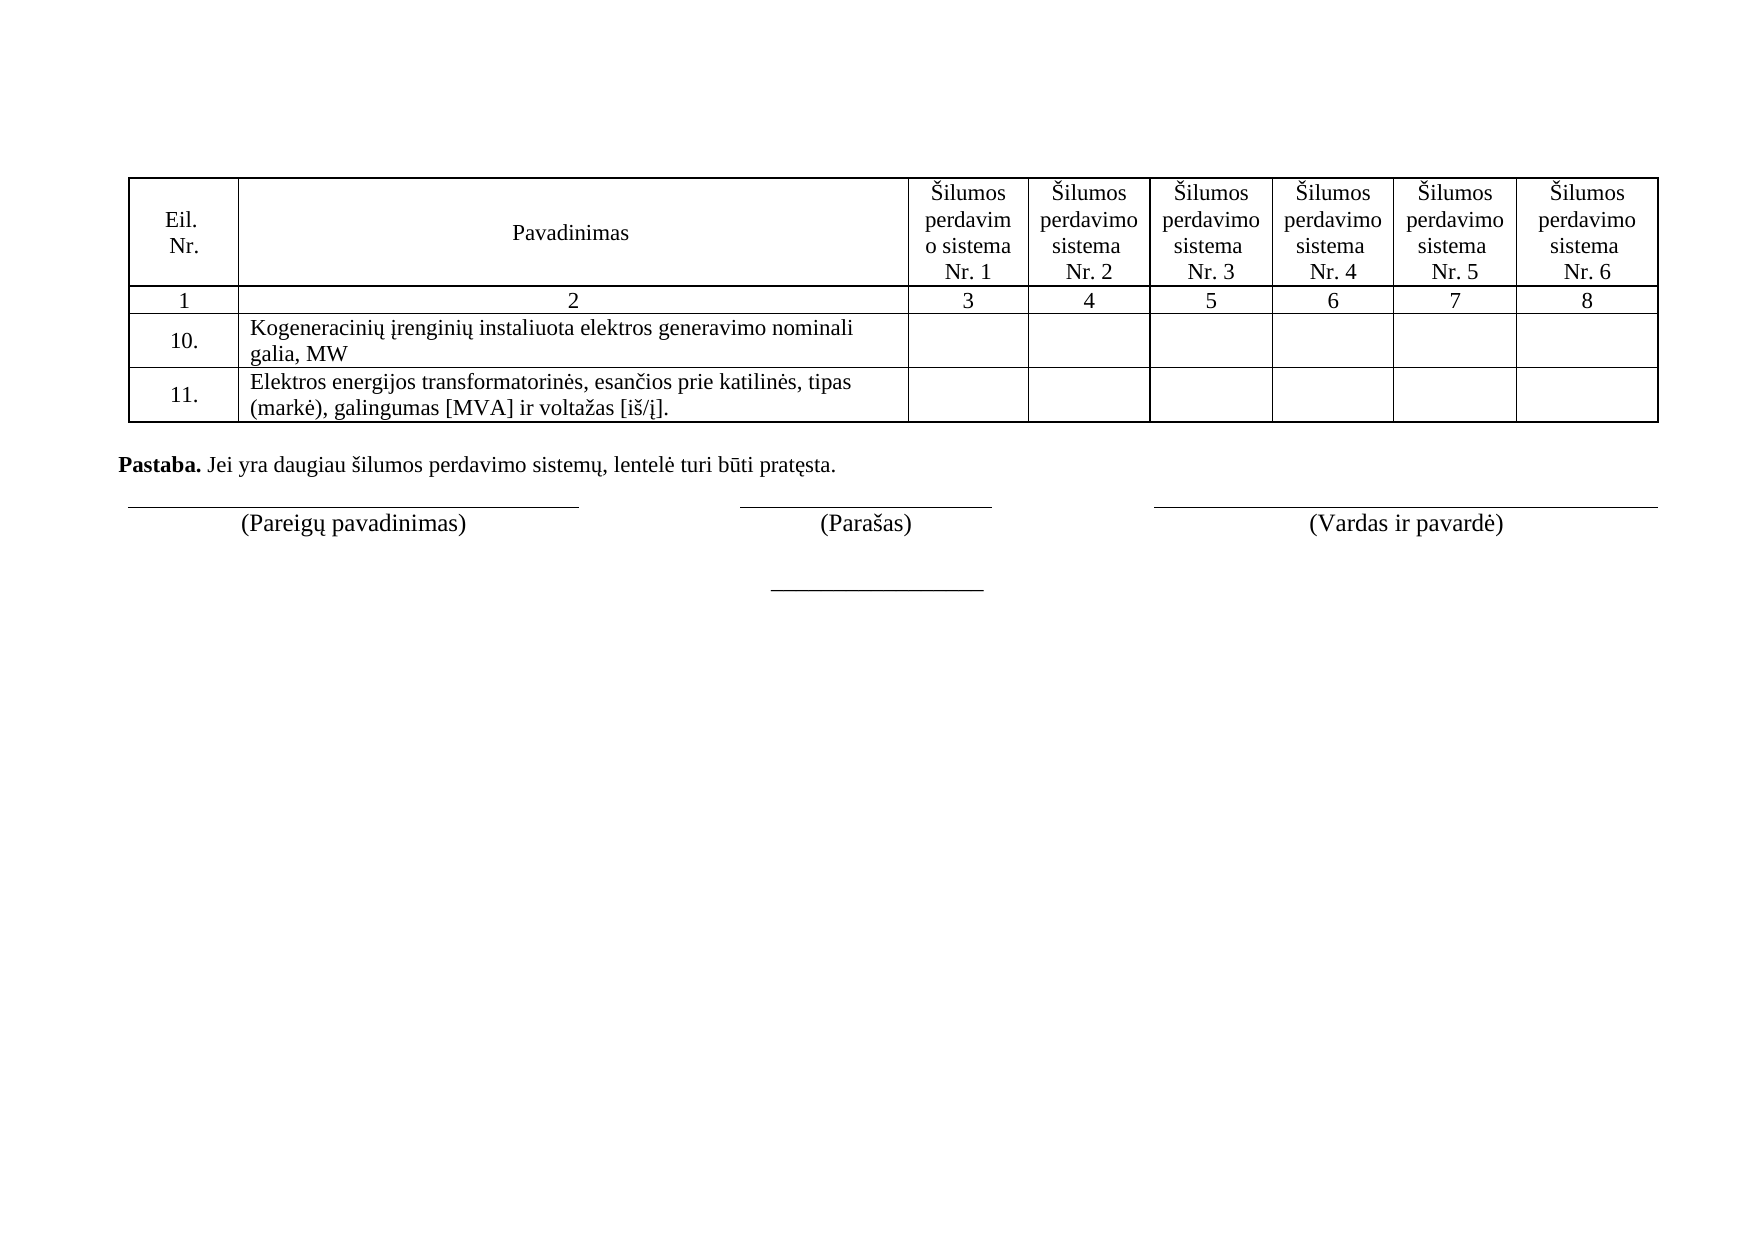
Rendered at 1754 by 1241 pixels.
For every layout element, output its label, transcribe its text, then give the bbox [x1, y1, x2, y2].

table_cell 6 [1273, 287, 1393, 313]
table_header Šilumos perdavimo sistema Nr. 2 [1029, 179, 1149, 285]
table_header Šilumos perdavimo sistema Nr. 4 [1273, 179, 1393, 285]
table_cell [1394, 314, 1516, 367]
table_header Šilumos perdavimo sistema Nr. 5 [1394, 179, 1516, 285]
table_cell 11. [130, 368, 238, 421]
table_cell [909, 314, 1028, 367]
text _________________ [118, 565, 1636, 594]
table_cell [1517, 368, 1657, 421]
table_cell Kogeneracinių įrenginių instaliuota elektros generavimo nominali galia, MW [239, 314, 908, 367]
table_header (Vardas ir pavardė) [1154, 508, 1658, 536]
table_cell [1151, 368, 1272, 421]
table_cell [1151, 314, 1272, 367]
text Pastaba. Jei yra daugiau šilumos perdavimo sistemų, lentelė turi būti pratęsta. [118, 451, 1636, 478]
table_header (Parašas) [740, 508, 992, 536]
table_cell 8 [1517, 287, 1657, 313]
table_header [992, 507, 1154, 536]
table_header Šilumos perdavimo sistema Nr. 6 [1517, 179, 1657, 285]
table_cell 1 [130, 287, 238, 313]
table_header (Pareigų pavadinimas) [128, 508, 579, 536]
table_header Pavadinimas [239, 179, 908, 285]
table_cell [909, 368, 1028, 421]
table_cell [1029, 368, 1149, 421]
table_cell [1394, 368, 1516, 421]
table_header Eil. Nr. [130, 179, 238, 285]
table_cell [1273, 314, 1393, 367]
table_cell 3 [909, 287, 1028, 313]
table_header [579, 507, 740, 536]
table_cell Elektros energijos transformatorinės, esančios prie katilinės, tipas (markė), galingumas [MVA] ir voltažas [iš/į]. [239, 368, 908, 421]
table_cell 4 [1029, 287, 1149, 313]
table_header Šilumos perdavimo sistema Nr. 1 [909, 179, 1028, 285]
table_cell 5 [1151, 287, 1272, 313]
table_cell 10. [130, 314, 238, 367]
table_cell 7 [1394, 287, 1516, 313]
table_cell [1517, 314, 1657, 367]
table_cell 2 [239, 287, 908, 313]
table_cell [1273, 368, 1393, 421]
table_header Šilumos perdavimo sistema Nr. 3 [1151, 179, 1272, 285]
table_cell [1029, 314, 1149, 367]
